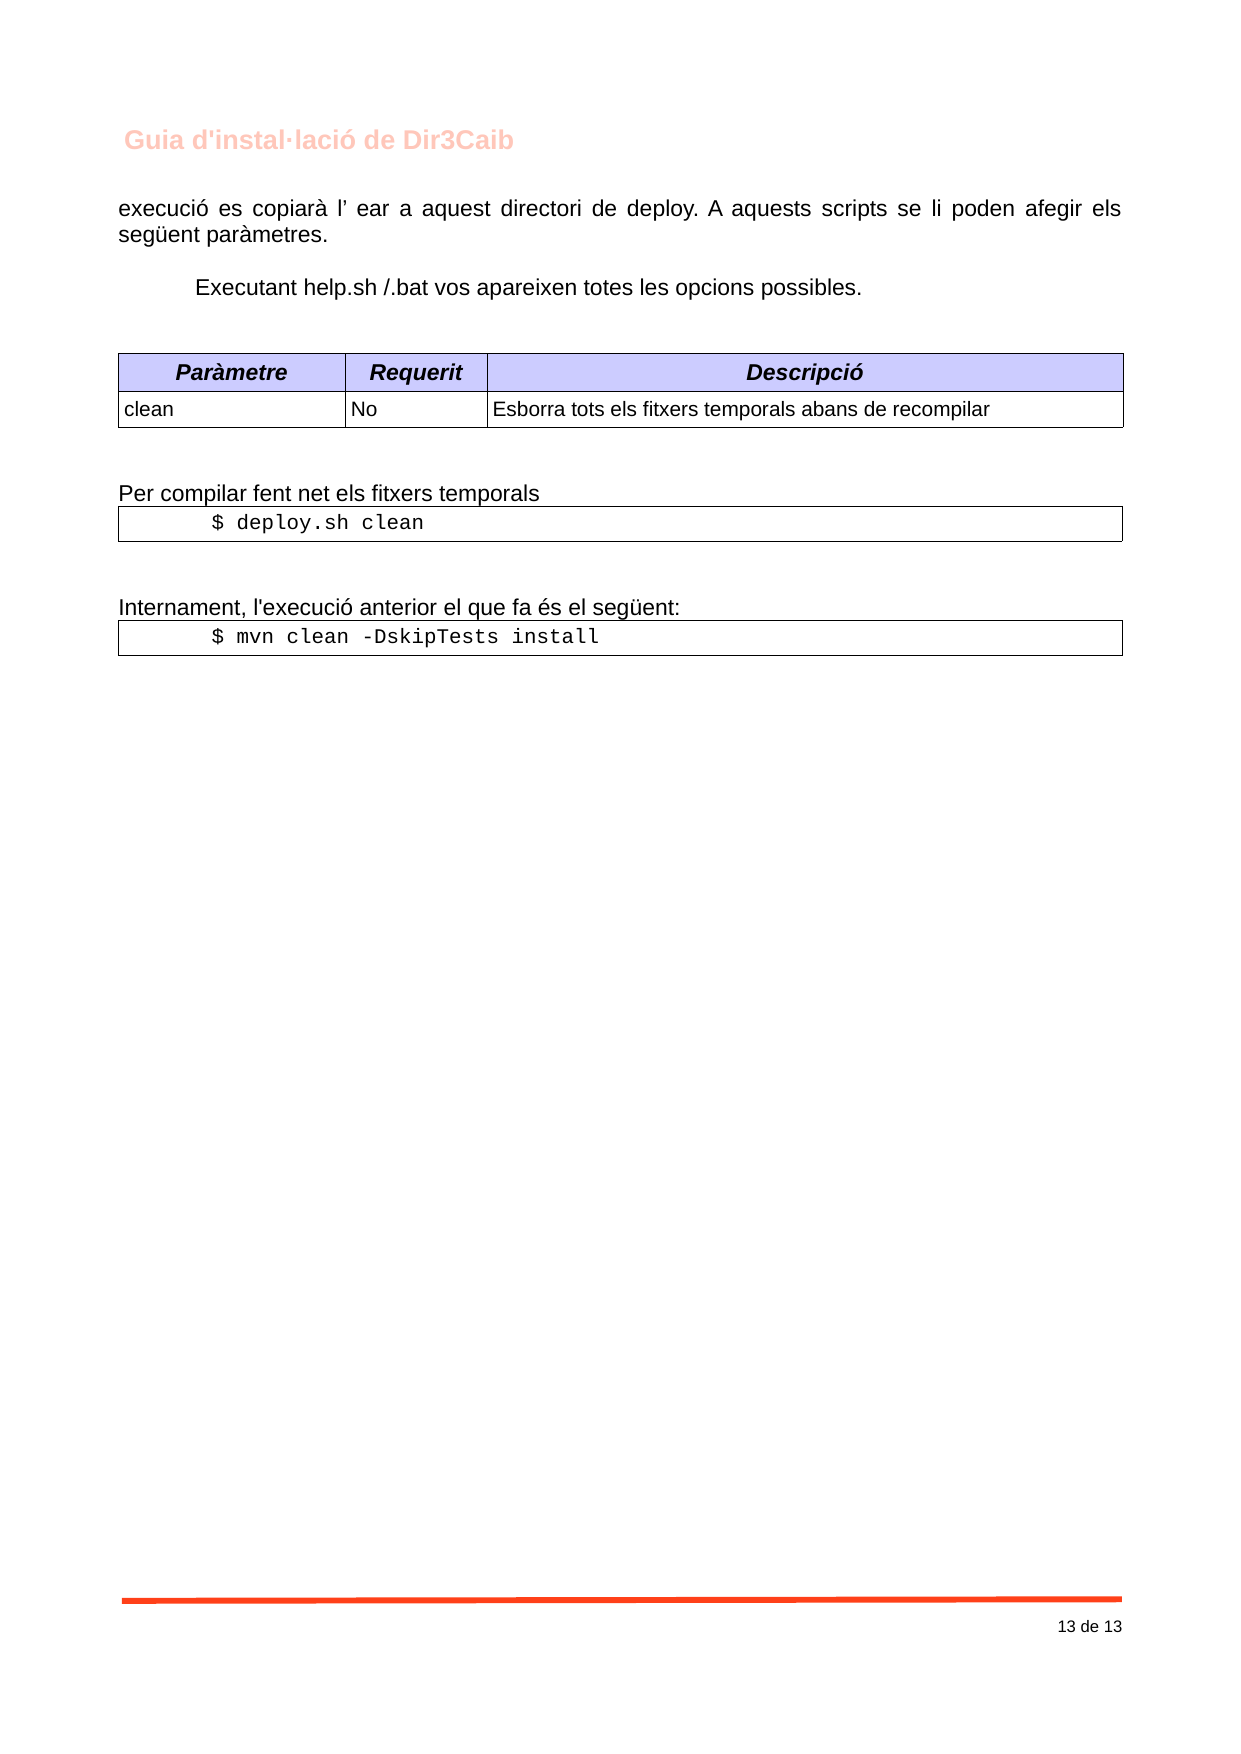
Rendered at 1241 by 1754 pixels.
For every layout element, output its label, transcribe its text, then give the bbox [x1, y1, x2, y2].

table_header $ deploy.sh clean [119, 507, 1122, 541]
text Executant help.sh /.bat vos apareixen totes les opcions possibles. [118, 274, 1122, 301]
table_header $ mvn clean -DskipTests install [119, 621, 1122, 655]
table_cell No [346, 392, 487, 427]
table_header Requerit [346, 354, 487, 391]
text Per compilar fent net els fitxers temporals [118, 479, 1122, 506]
table_cell clean [119, 392, 345, 427]
text Internament, l'execució anterior el que fa és el següent: [118, 594, 1122, 620]
table_header Descripció [488, 354, 1123, 391]
text execució es copiarà l’ ear a aquest directori de deploy. A aquests scripts se li poden afegir els següent paràmetres. [118, 195, 1122, 248]
table_cell Esborra tots els fitxers temporals abans de recompilar [488, 392, 1123, 427]
table_header Paràmetre [119, 354, 345, 391]
